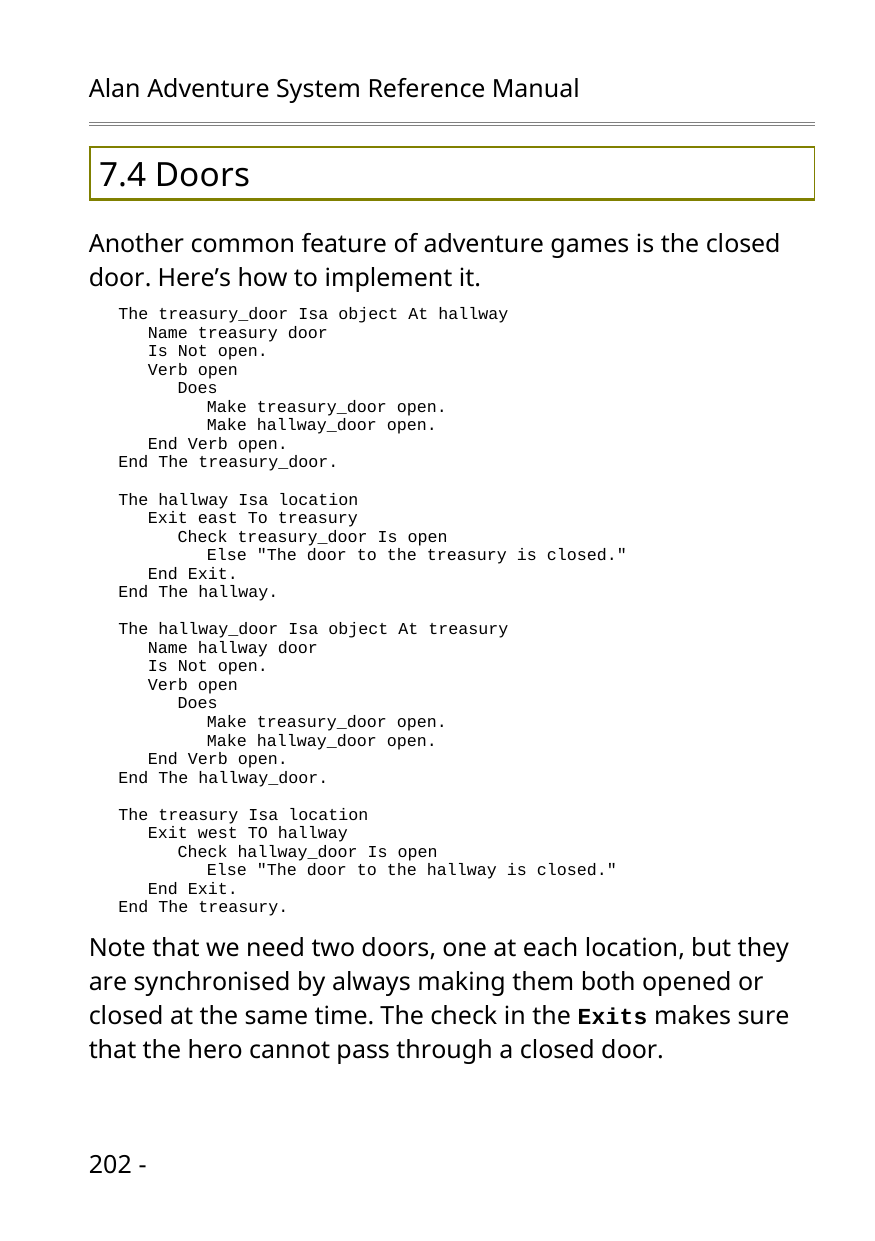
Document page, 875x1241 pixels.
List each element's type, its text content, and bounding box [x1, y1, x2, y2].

text Name hallway door Is Not open. [118, 640, 815, 677]
text Another common feature of adventure games is the closed door. Here’s how to implement it. [88, 226, 815, 293]
text The hallway_door Isa object At treasury [118, 621, 815, 640]
subtitle Doors [91, 148, 814, 198]
text The treasury_door Isa object At hallway [118, 306, 815, 324]
text The treasury Isa location Exit west TO hallway Check hallway_door Is open Else "The door to the hallway is closed." End Exit. End The treasury. [118, 807, 815, 918]
text The hallway Isa location Exit east To treasury Check treasury_door Is open Else "The door to the treasury is closed." End Exit. End The hallway. [118, 491, 815, 603]
text Verb open Does Make treasury_door open. Make hallway_door open. End Verb open. End The hallway_door. [118, 677, 815, 788]
text Name treasury door Is Not open. [118, 324, 815, 362]
text Verb open Does Make treasury_door open. Make hallway_door open. End Verb open. End The treasury_door. [118, 362, 815, 473]
text Note that we need two doors, one at each location, but they are synchronised by always making them both opened or closed at the same time. The check in the Exits makes sure that the hero cannot pass through a closed door. [88, 930, 815, 1066]
